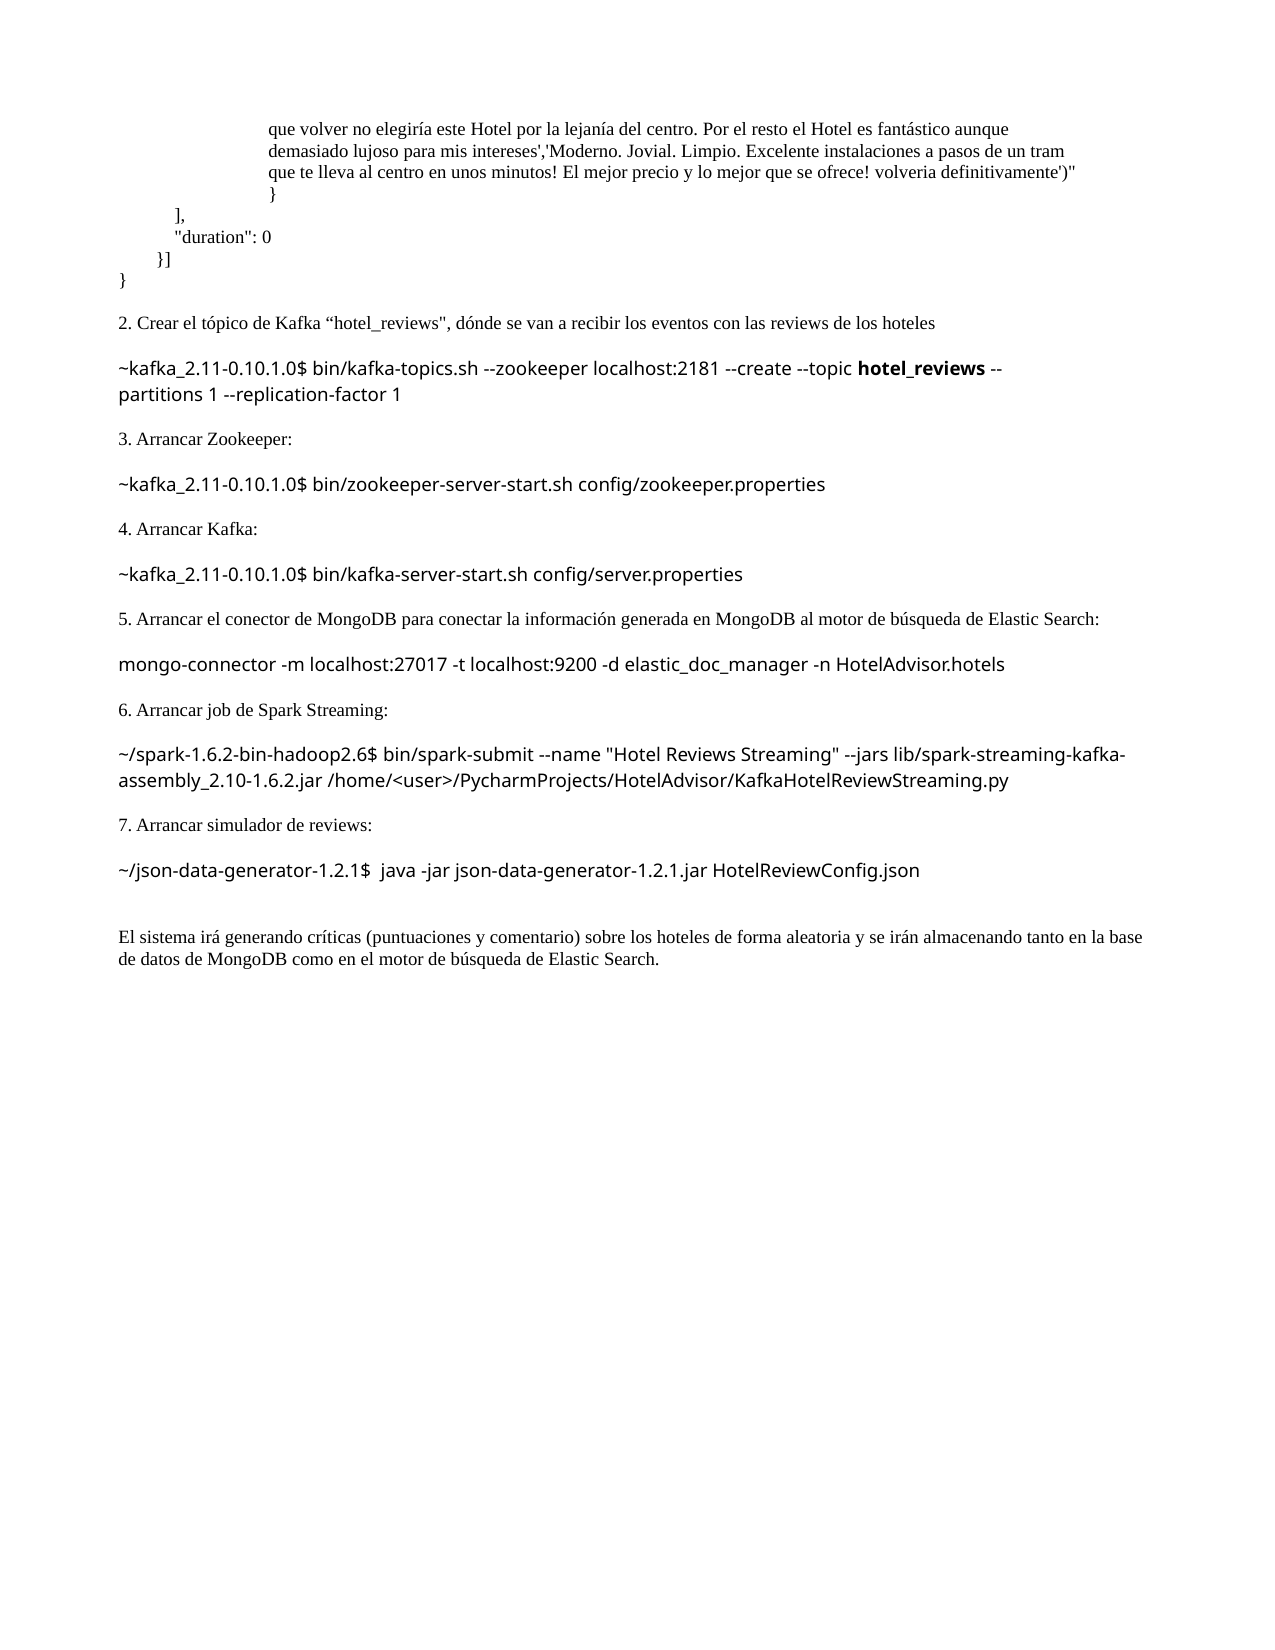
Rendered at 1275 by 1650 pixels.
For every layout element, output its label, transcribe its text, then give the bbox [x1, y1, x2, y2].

text 4. Arrancar Kafka: [118, 518, 1157, 540]
text 5. Arrancar el conector de MongoDB para conectar la información generada en MongoDB al motor de búsqueda de Elastic Search: [118, 608, 1157, 630]
text ~kafka_2.11-0.10.1.0$ bin/zookeeper-server-start.sh config/zookeeper.properties [118, 471, 1157, 497]
text 3. Arrancar Zookeeper: [118, 428, 1157, 449]
text El sistema irá generando críticas (puntuaciones y comentario) sobre los hoteles de forma aleatoria y se irán almacenando tanto en la base de datos de MongoDB como en el motor de búsqueda de Elastic Search. [118, 926, 1157, 969]
text 6. Arrancar job de Spark Streaming: [118, 698, 1157, 720]
text mongo-connector -m localhost:27017 -t localhost:9200 -d elastic_doc_manager -n HotelAdvisor.hotels [118, 651, 1157, 677]
text 2. Crear el tópico de Kafka “hotel_reviews", dónde se van a recibir los eventos con las reviews de los hoteles [118, 312, 1157, 334]
text } [118, 269, 1157, 291]
text "duration": 0 [118, 226, 1157, 247]
text ~kafka_2.11-0.10.1.0$ bin/kafka-server-start.sh config/server.properties [118, 561, 1157, 587]
text ~/json-data-generator-1.2.1$ java -jar json-data-generator-1.2.1.jar HotelReviewConfig.json [118, 857, 1157, 883]
text partitions 1 --replication-factor 1 [118, 381, 1157, 406]
text } [118, 183, 1157, 204]
text ], [118, 204, 1157, 226]
text que volver no elegiría este Hotel por la lejanía del centro. Por el resto el Hotel es fantástico aunque demasiado lujoso para mis intereses','Moderno. Jovial. Limpio. Excelente instalaciones a pasos de un tram que te lleva al centro en unos minutos! El mejor precio y lo mejor que se ofrece! volveria definitivamente')" [118, 118, 1157, 183]
text 7. Arrancar simulador de reviews: [118, 814, 1157, 836]
text }] [118, 247, 1157, 269]
text ~kafka_2.11-0.10.1.0$ bin/kafka-topics.sh --zookeeper localhost:2181 --create --topic hotel_reviews -- [118, 355, 1157, 381]
text ~/spark-1.6.2-bin-hadoop2.6$ bin/spark-submit --name "Hotel Reviews Streaming" --jars lib/spark-streaming-kafka-assembly_2.10-1.6.2.jar /home/<user>/PycharmProjects/HotelAdvisor/KafkaHotelReviewStreaming.py [118, 742, 1157, 793]
